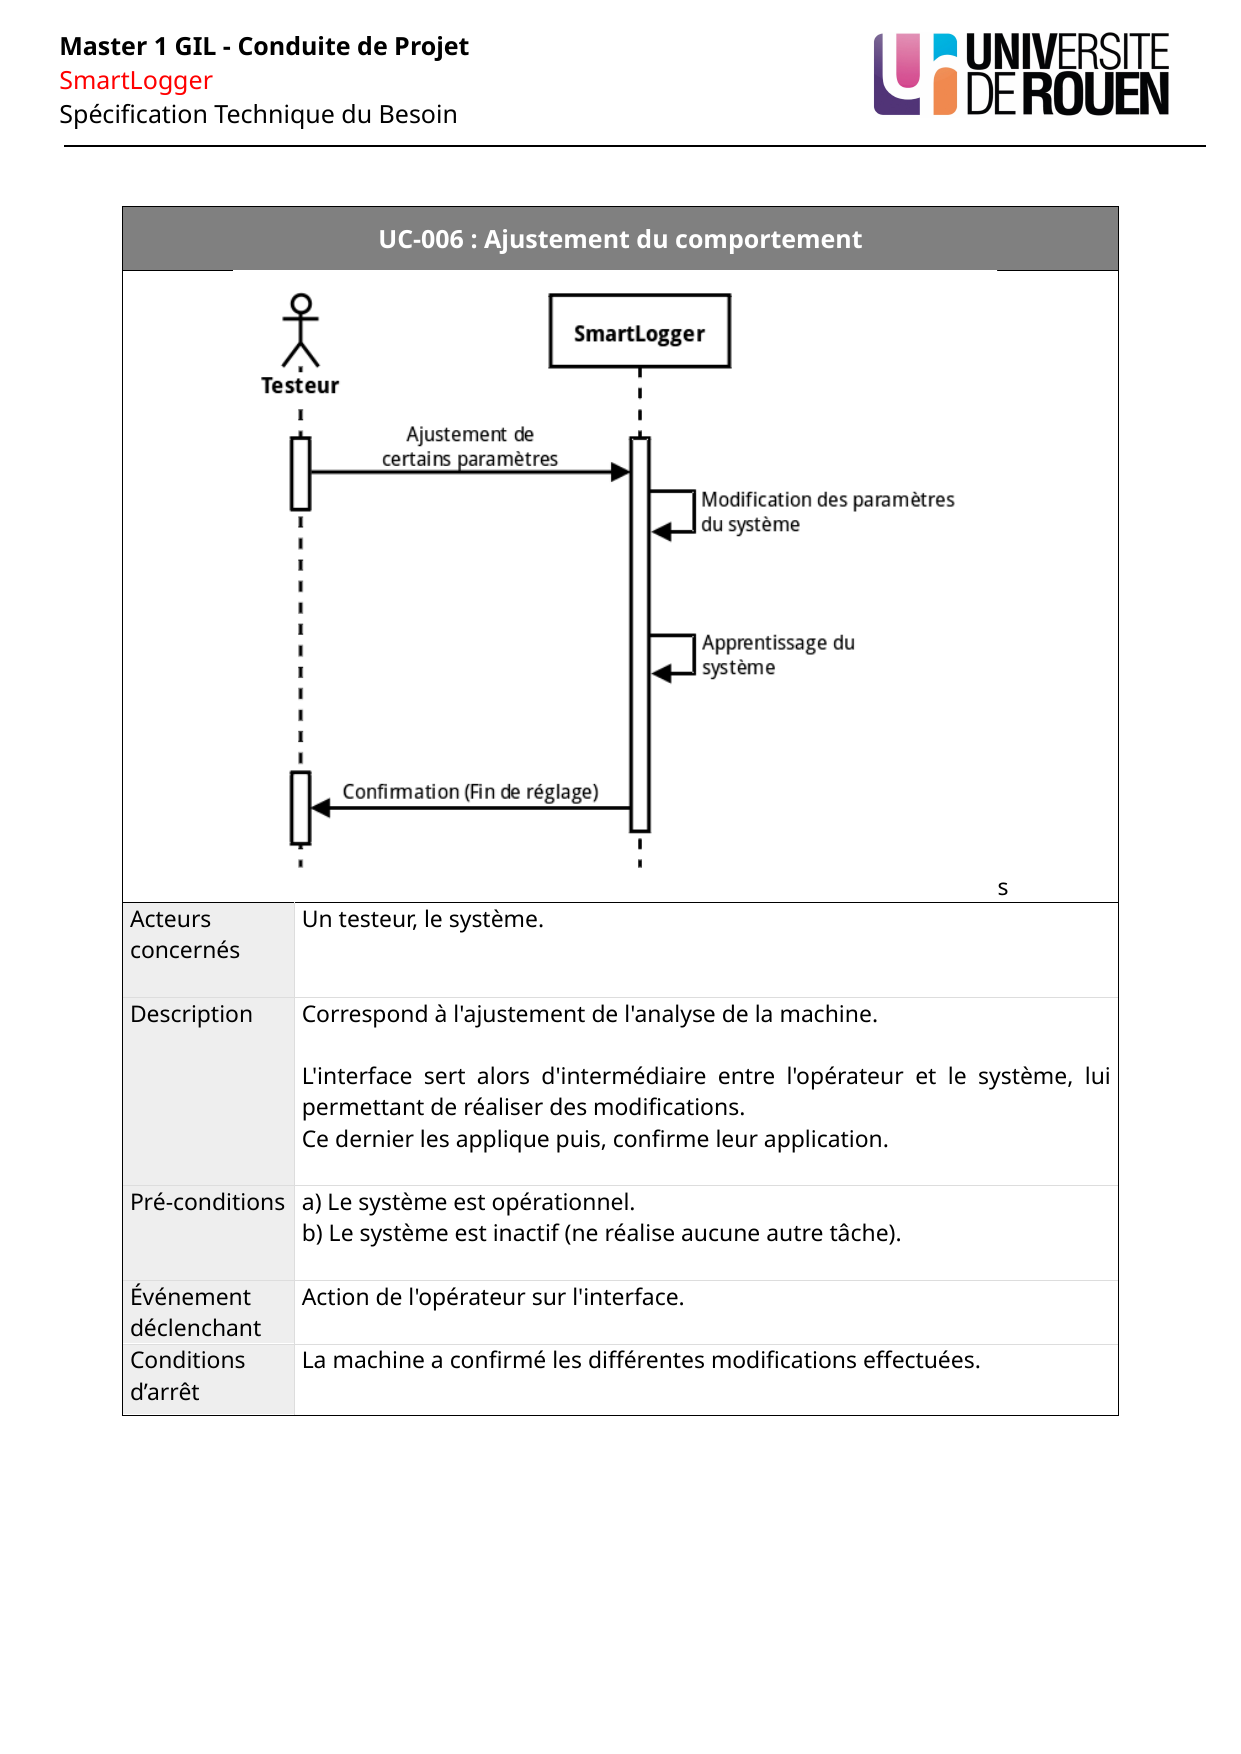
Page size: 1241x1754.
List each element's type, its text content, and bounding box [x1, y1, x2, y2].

table_cell La machine a confirmé les différentes modifications effectuées. [295, 1345, 1118, 1414]
table_cell Pré-conditions [123, 1186, 294, 1280]
table_cell Un testeur, le système. [295, 903, 1118, 997]
table_cell s [123, 271, 1118, 902]
table_cell a) Le système est opérationnel. b) Le système est inactif (ne réalise aucune autre tâche). [295, 1186, 1118, 1280]
table_cell Correspond à l'ajustement de l'analyse de la machine. L'interface sert alors d'intermédiaire entre l'opérateur et le système, lui permettant de réaliser des modifications. Ce dernier les applique puis, confirme leur application. [295, 998, 1118, 1185]
table_cell Événement déclenchant [123, 1281, 294, 1343]
table_header UC-006 : Ajustement du comportement [123, 207, 1118, 270]
picture [233, 270, 998, 895]
table_cell Description [123, 998, 294, 1185]
table_cell Conditions d’arrêt [123, 1345, 294, 1414]
table_cell Action de l'opérateur sur l'interface. [295, 1281, 1118, 1343]
table_cell Acteurs concernés [123, 903, 294, 997]
picture [872, 32, 1170, 118]
